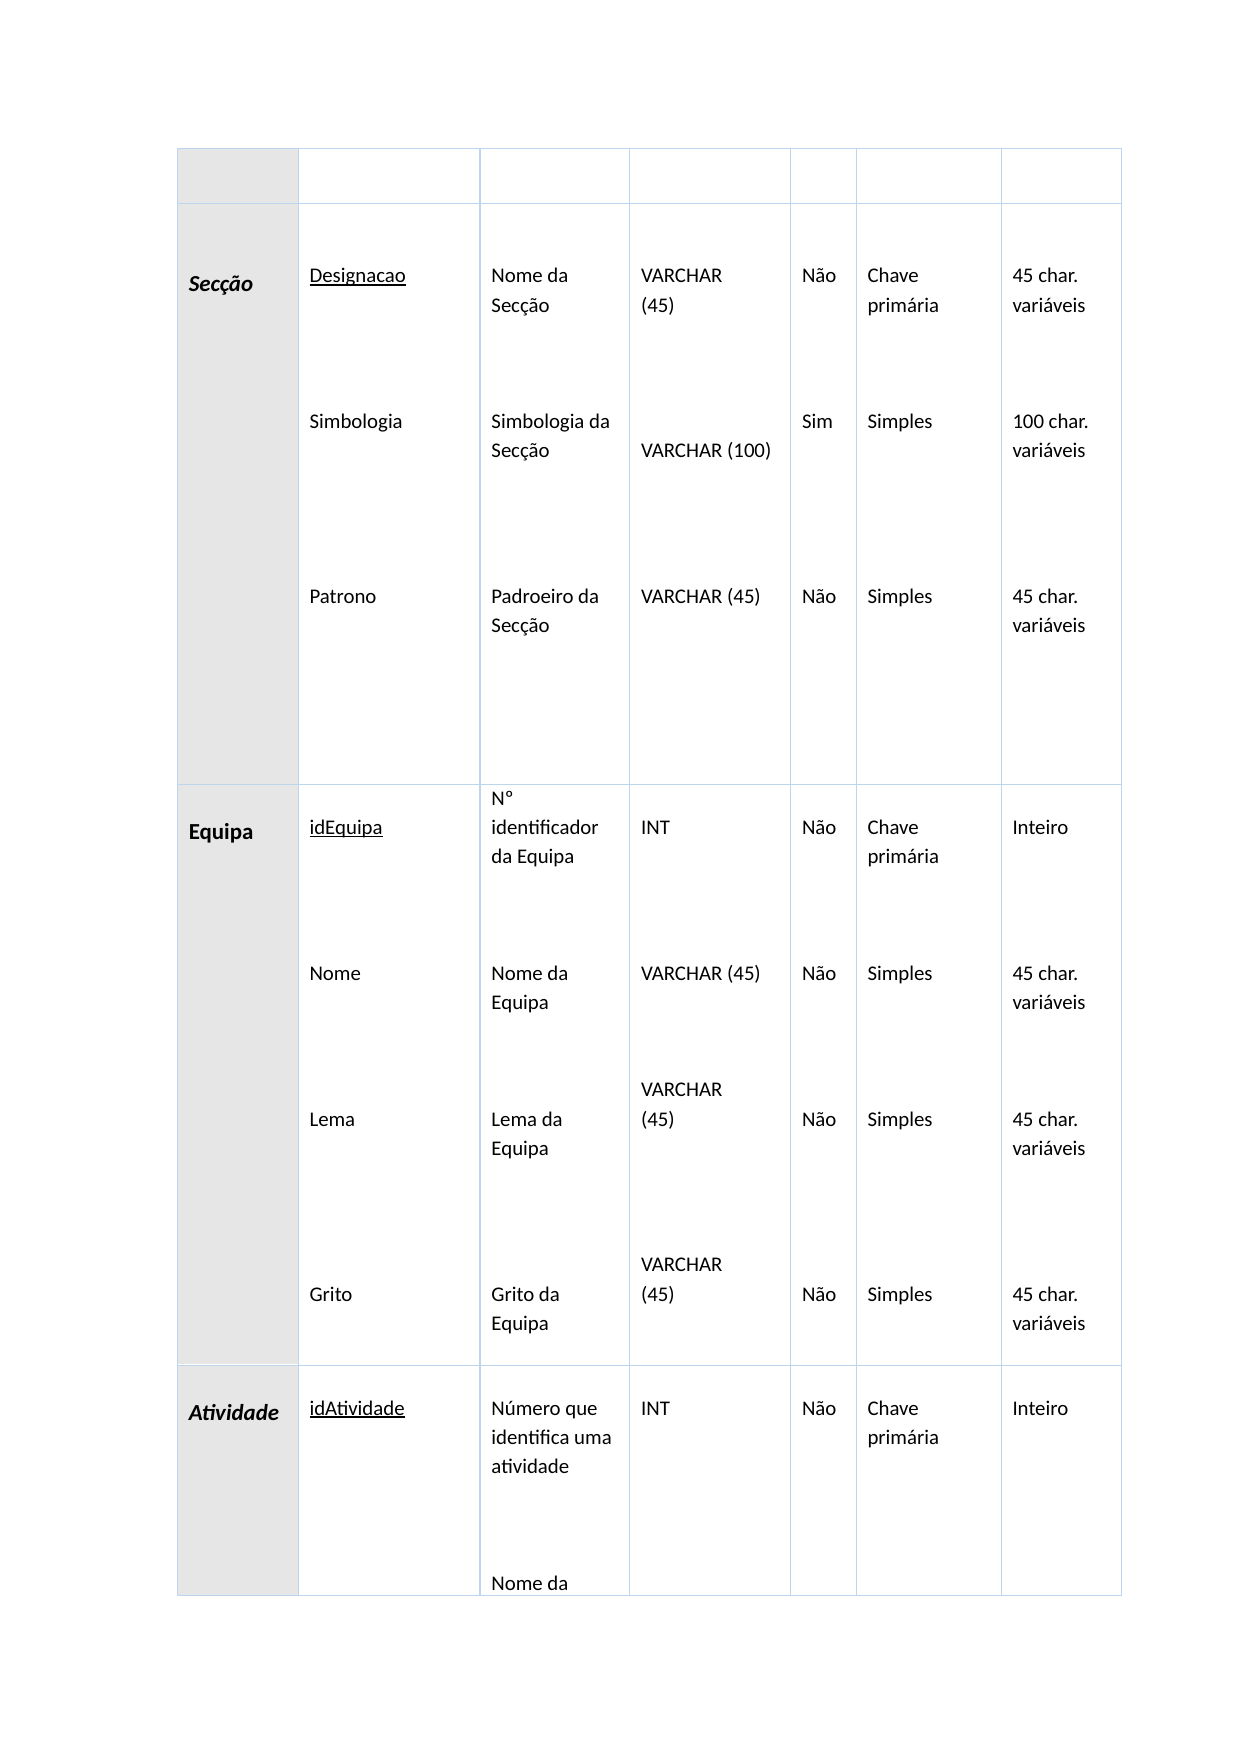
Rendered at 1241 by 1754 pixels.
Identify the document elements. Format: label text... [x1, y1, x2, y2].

table_cell idEquipa Nome Lema Grito [299, 785, 479, 1364]
table_cell Designacao Simbologia Patrono [299, 204, 479, 784]
table_cell Nº identificador da Equipa Nome da Equipa Lema da Equipa Grito da Equipa [481, 785, 629, 1364]
table_cell Inteiro [1002, 1366, 1121, 1595]
table_cell Inteiro 45 char. variáveis 45 char. variáveis 45 char. variáveis [1002, 785, 1121, 1364]
table_cell [791, 149, 856, 203]
table_cell Chave primária Simples Simples Simples [857, 785, 1001, 1364]
table_cell Atividade [178, 1366, 298, 1595]
table_cell VARCHAR (45) VARCHAR (100) VARCHAR (45) [630, 204, 790, 784]
table_cell Não Sim Não [791, 204, 856, 784]
table_cell [630, 149, 790, 203]
table_cell INT [630, 1366, 790, 1595]
table_cell [299, 149, 479, 203]
table_cell [481, 149, 629, 203]
table_cell Número que identifica uma atividade Nome da [481, 1366, 629, 1595]
table_cell INT VARCHAR (45) VARCHAR (45) VARCHAR (45) [630, 785, 790, 1364]
table_cell Não Não Não Não [791, 785, 856, 1364]
table_cell idAtividade [299, 1366, 479, 1595]
table_cell [178, 149, 298, 203]
table_cell Chave primária Simples Simples [857, 204, 1001, 784]
table_cell Secção [178, 204, 298, 784]
table_cell Equipa [178, 785, 298, 1364]
table_cell Não [791, 1366, 856, 1595]
table_cell Nome da Secção Simbologia da Secção Padroeiro da Secção [481, 204, 629, 784]
table_cell 45 char. variáveis 100 char. variáveis 45 char. variáveis [1002, 204, 1121, 784]
table_cell [1002, 149, 1121, 203]
table_cell [857, 149, 1001, 203]
table_cell Chave primária [857, 1366, 1001, 1595]
